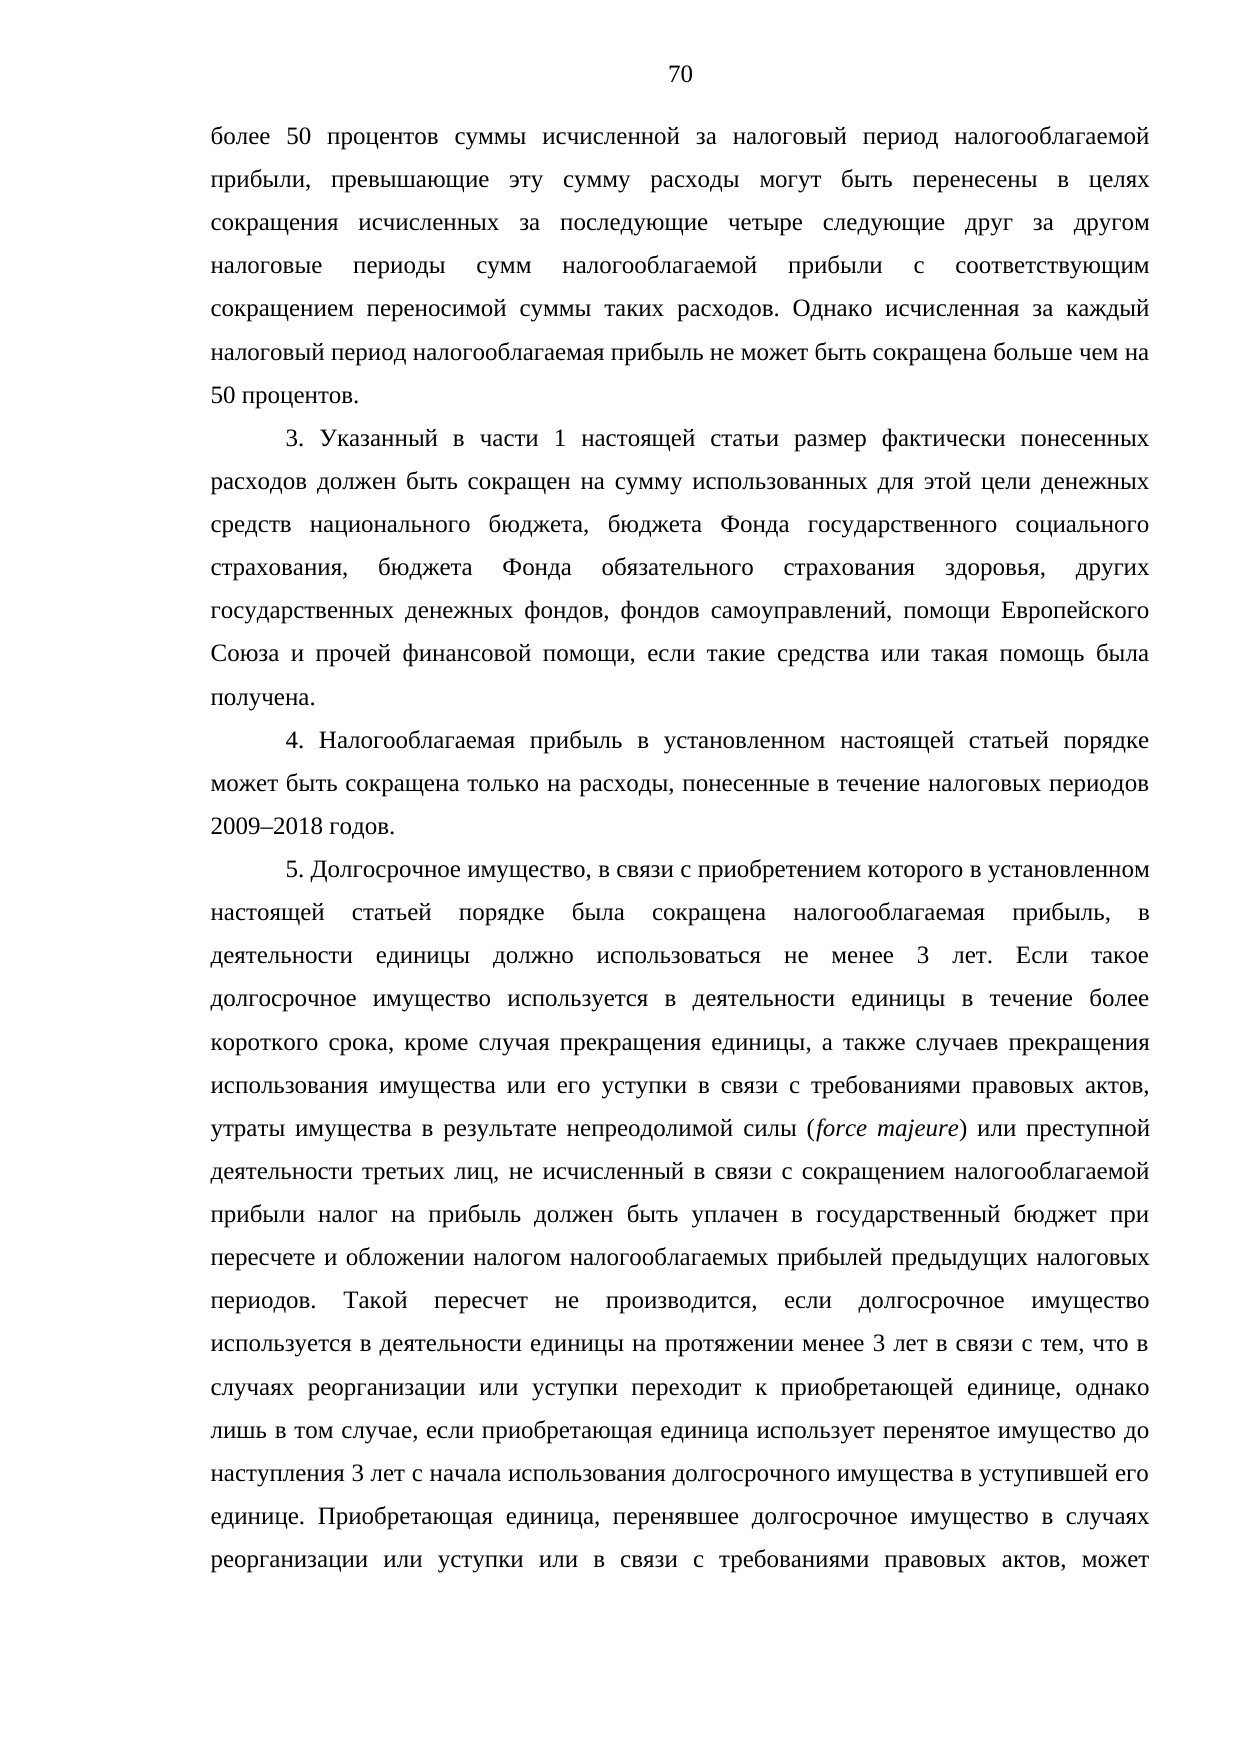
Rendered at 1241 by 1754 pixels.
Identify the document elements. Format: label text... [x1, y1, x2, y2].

text 4. Налогооблагаемая прибыль в установленном настоящей статьей порядке может быть сокращена только на расходы, понесенные в течение налоговых периодов 2009–2018 годов. [210, 725, 1150, 840]
text более 50 процентов суммы исчисленной за налоговый период налогооблагаемой прибыли, превышающие эту сумму расходы могут быть перенесены в целях сокращения исчисленных за последующие четыре следующие друг за другом налоговые периоды сумм налогооблагаемой прибыли с соответствующим сокращением переносимой суммы таких расходов. Однако исчисленная за каждый налоговый период налогооблагаемая прибыль не может быть сокращена больше чем на 50 процентов. [210, 121, 1150, 408]
text 5. Долгосрочное имущество, в связи с приобретением которого в установленном настоящей статьей порядке была сокращена налогооблагаемая прибыль, в деятельности единицы должно использоваться не менее 3 лет. Если такое долгосрочное имущество используется в деятельности единицы в течение более короткого срока, кроме случая прекращения единицы, а также случаев прекращения использования имущества или его уступки в связи с требованиями правовых актов, утраты имущества в результате непреодолимой силы (force majeure) или преступной деятельности третьих лиц, не исчисленный в связи с сокращением налогооблагаемой прибыли налог на прибыль должен быть уплачен в государственный бюджет при пересчете и обложении налогом налогооблагаемых прибылей предыдущих налоговых периодов. Такой пересчет не производится, если долгосрочное имущество используется в деятельности единицы на протяжении менее 3 лет в связи с тем, что в случаях реорганизации или уступки переходит к приобретающей единице, однако лишь в том случае, если приобретающая единица использует перенятое имущество до наступления 3 лет с начала использования долгосрочного имущества в уступившей его единице. Приобретающая единица, перенявшее долгосрочное имущество в случаях реорганизации или уступки или в связи с требованиями правовых актов, может [210, 854, 1150, 1573]
text 3. Указанный в части 1 настоящей статьи размер фактически понесенных расходов должен быть сокращен на сумму использованных для этой цели денежных средств национального бюджета, бюджета Фонда государственного социального страхования, бюджета Фонда обязательного страхования здоровья, других государственных денежных фондов, фондов самоуправлений, помощи Европейского Союза и прочей финансовой помощи, если такие средства или такая помощь была получена. [210, 423, 1150, 710]
